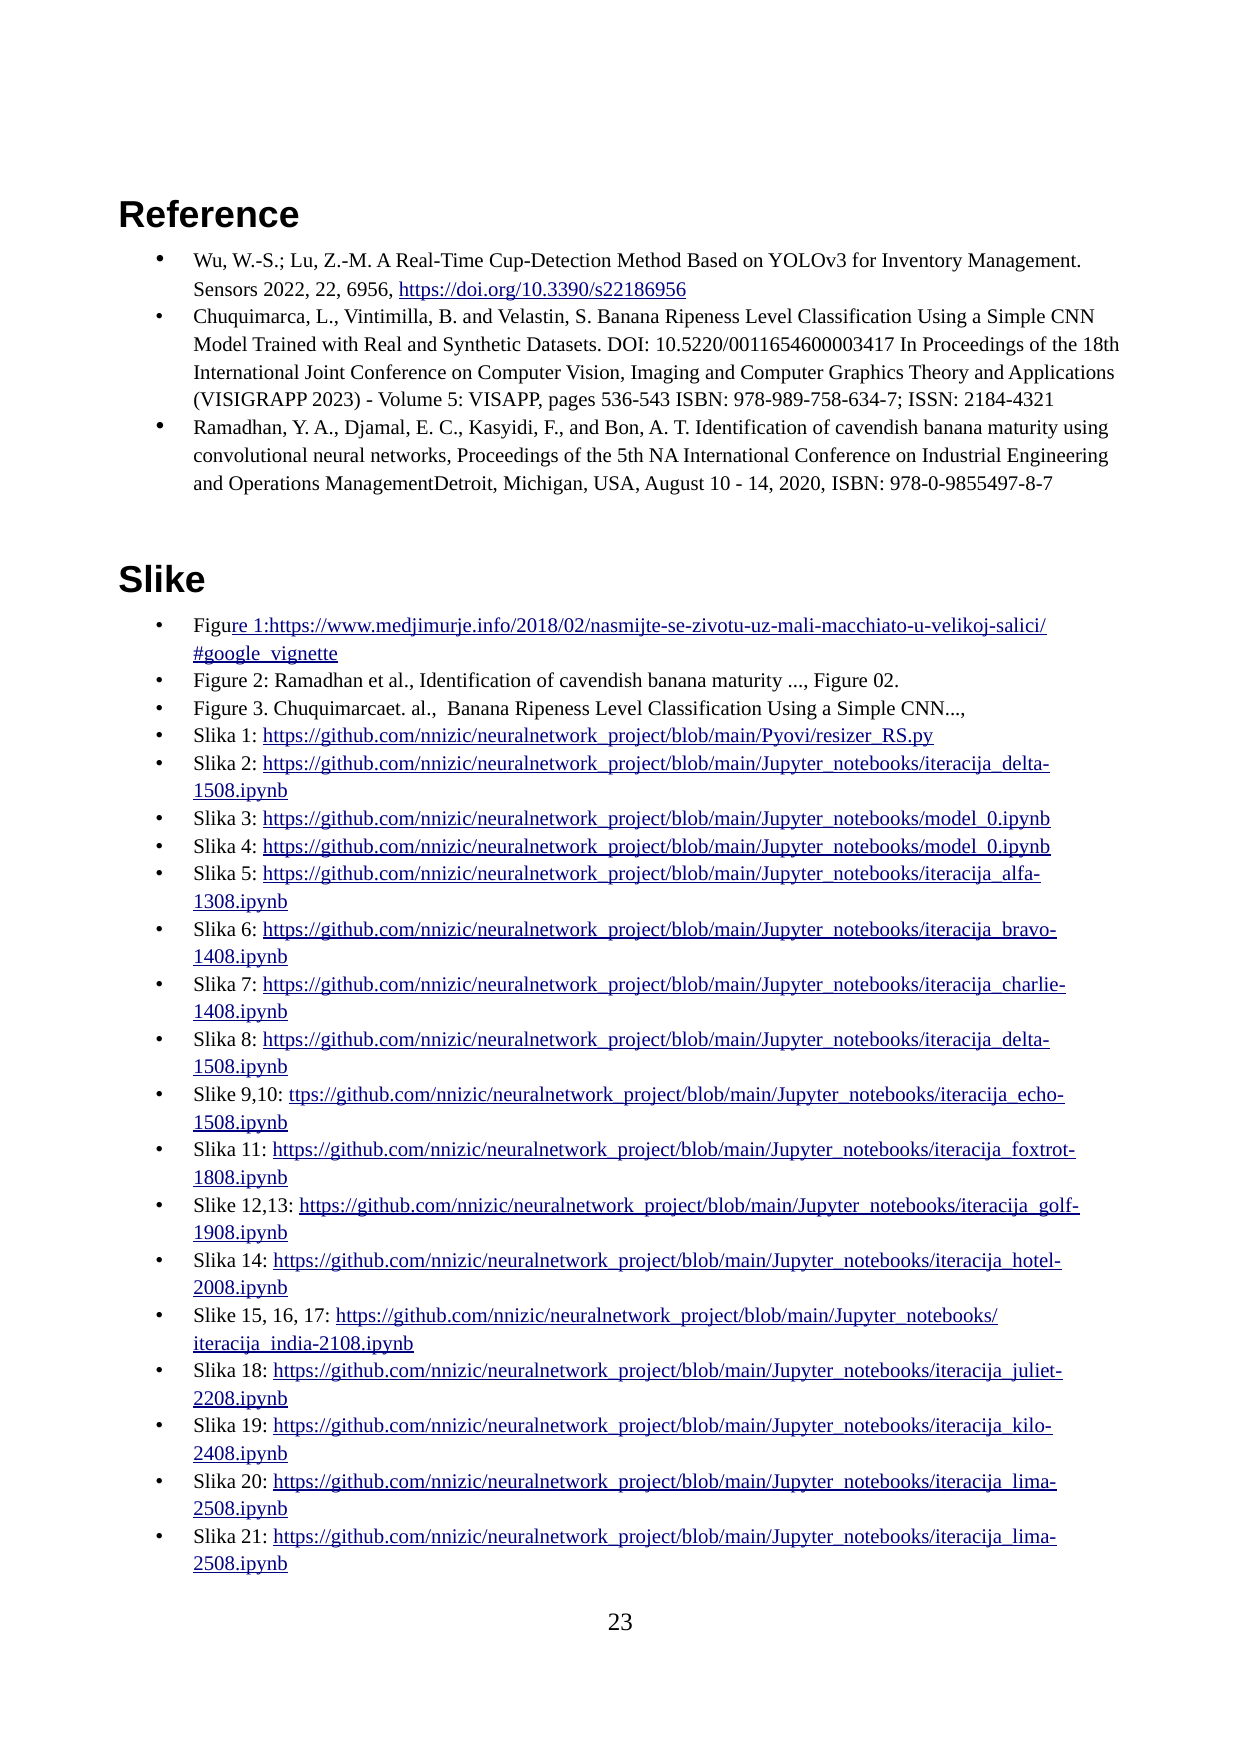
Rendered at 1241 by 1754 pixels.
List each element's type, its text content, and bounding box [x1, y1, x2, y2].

list Slika 14: https://github.com/nnizic/neuralnetwork_project/blob/main/Jupyter_notebooks/iteracija_hotel-2008.ipynb [156, 1248, 1122, 1299]
list Slika 18: https://github.com/nnizic/neuralnetwork_project/blob/main/Jupyter_notebooks/iteracija_juliet-2208.ipynb [156, 1358, 1122, 1410]
list Slika 21: https://github.com/nnizic/neuralnetwork_project/blob/main/Jupyter_notebooks/iteracija_lima-2508.ipynb [156, 1524, 1122, 1575]
list Slika 20: https://github.com/nnizic/neuralnetwork_project/blob/main/Jupyter_notebooks/iteracija_lima-2508.ipynb [156, 1468, 1122, 1520]
list Figure 2: Ramadhan et al., Identification of cavendish banana maturity ..., Figure 02. [156, 668, 1122, 692]
list Slika 7: https://github.com/nnizic/neuralnetwork_project/blob/main/Jupyter_notebooks/iteracija_charlie-1408.ipynb [156, 972, 1122, 1023]
list Ramadhan, Y. A., Djamal, E. C., Kasyidi, F., and Bon, A. T. Identification of cavendish banana maturity using convolutional neural networks, Proceedings of the 5th NA International Conference on Industrial Engineering and Operations ManagementDetroit, Michigan, USA, August 10 - 14, 2020, ISBN: 978-0-9855497-8-7 [156, 415, 1122, 528]
list Figure 3. Chuquimarcaet. al., Banana Ripeness Level Classification Using a Simple CNN..., [156, 696, 1122, 720]
list Wu, W.-S.; Lu, Z.-M. A Real-Time Cup-Detection Method Based on YOLOv3 for Inventory Management. Sensors 2022, 22, 6956, https://doi.org/10.3390/s22186956 [156, 248, 1122, 301]
list Slika 19: https://github.com/nnizic/neuralnetwork_project/blob/main/Jupyter_notebooks/iteracija_kilo-2408.ipynb [156, 1413, 1122, 1465]
list Slika 8: https://github.com/nnizic/neuralnetwork_project/blob/main/Jupyter_notebooks/iteracija_delta-1508.ipynb [156, 1027, 1122, 1078]
list Chuquimarca, L., Vintimilla, B. and Velastin, S. Banana Ripeness Level Classification Using a Simple CNN Model Trained with Real and Synthetic Datasets. DOI: 10.5220/0011654600003417 In Proceedings of the 18th International Joint Conference on Computer Vision, Imaging and Computer Graphics Theory and Applications (VISIGRAPP 2023) - Volume 5: VISAPP, pages 536-543 ISBN: 978-989-758-634-7; ISSN: 2184-4321 [156, 304, 1122, 411]
list Slika 6: https://github.com/nnizic/neuralnetwork_project/blob/main/Jupyter_notebooks/iteracija_bravo-1408.ipynb [156, 916, 1122, 968]
list Slika 3: https://github.com/nnizic/neuralnetwork_project/blob/main/Jupyter_notebooks/model_0.ipynb [156, 806, 1122, 830]
list Figure 1:https://www.medjimurje.info/2018/02/nasmijte-se-zivotu-uz-mali-macchiato-u-velikoj-salici/#google_vignette [156, 613, 1122, 664]
subtitle Slike [118, 557, 1122, 600]
list Slika 4: https://github.com/nnizic/neuralnetwork_project/blob/main/Jupyter_notebooks/model_0.ipynb [156, 834, 1122, 858]
list Slika 11: https://github.com/nnizic/neuralnetwork_project/blob/main/Jupyter_notebooks/iteracija_foxtrot-1808.ipynb [156, 1137, 1122, 1189]
list Slika 1: https://github.com/nnizic/neuralnetwork_project/blob/main/Pyovi/resizer_RS.py [156, 723, 1122, 747]
list Slika 2: https://github.com/nnizic/neuralnetwork_project/blob/main/Jupyter_notebooks/iteracija_delta-1508.ipynb [156, 751, 1122, 802]
list Slike 12,13: https://github.com/nnizic/neuralnetwork_project/blob/main/Jupyter_notebooks/iteracija_golf-1908.ipynb [156, 1192, 1122, 1244]
list Slike 15, 16, 17: https://github.com/nnizic/neuralnetwork_project/blob/main/Jupyter_notebooks/iteracija_india-2108.ipynb [156, 1303, 1122, 1354]
list Slike 9,10: ttps://github.com/nnizic/neuralnetwork_project/blob/main/Jupyter_notebooks/iteracija_echo-1508.ipynb [156, 1082, 1122, 1134]
list Slika 5: https://github.com/nnizic/neuralnetwork_project/blob/main/Jupyter_notebooks/iteracija_alfa-1308.ipynb [156, 861, 1122, 913]
subtitle Reference [118, 193, 1122, 236]
